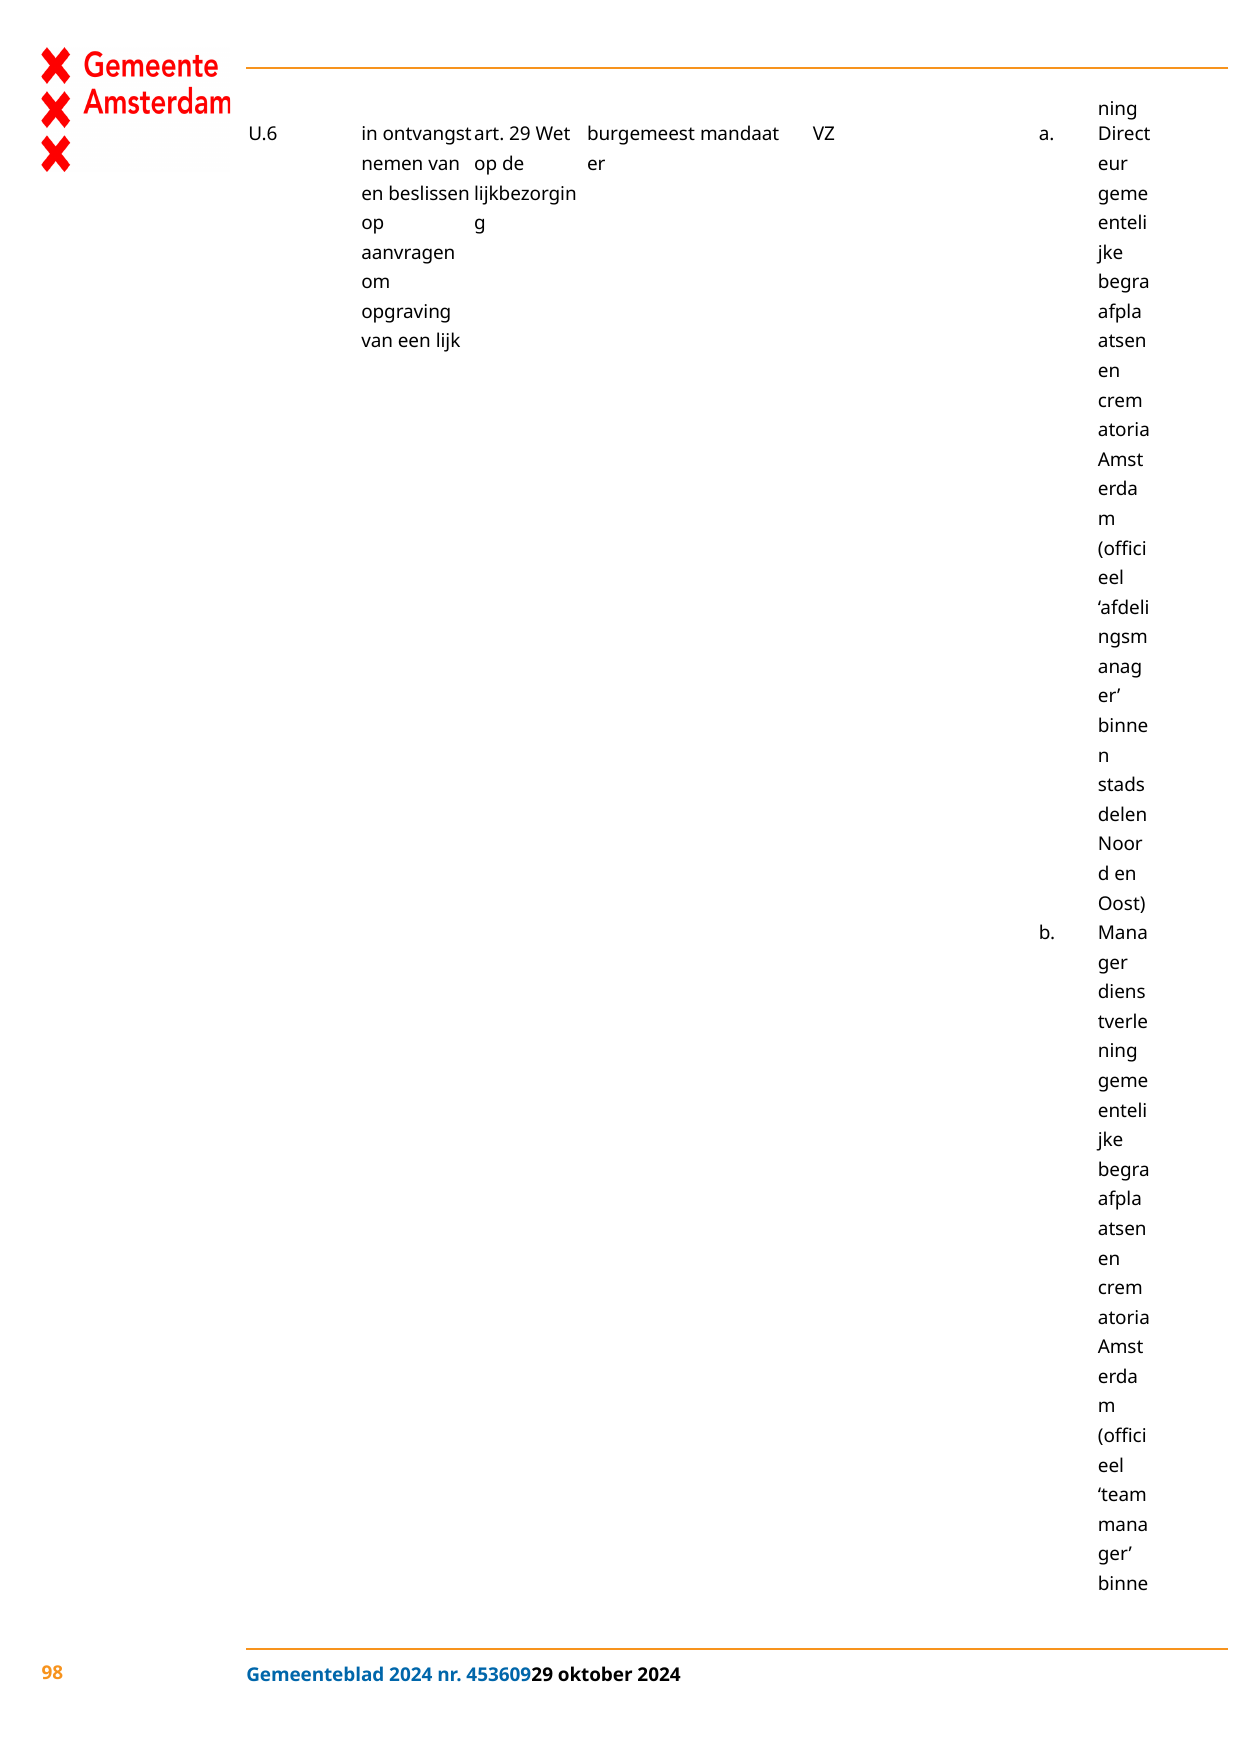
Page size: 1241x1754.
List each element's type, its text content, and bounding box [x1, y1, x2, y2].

table_cell U.6 [248, 121, 361, 1596]
picture [41, 47, 231, 172]
table_cell Directeur gemeentelijke begraafplaatsen en crematoria Amsterdam (officieel ‘afdelingsmanager’ binnen stadsdelen Noord en Oost) Manager dienstverlening gemeentelijke begraafplaatsen en crematoria Amsterdam (officieel ‘teammanager’ binne [1039, 121, 1152, 1596]
table_cell [926, 121, 1038, 1596]
table_cell mandaat [700, 121, 813, 1596]
table_cell [926, 95, 1038, 121]
table_cell [813, 95, 926, 121]
table_cell [587, 95, 700, 121]
table_cell [474, 95, 587, 121]
table_cell [248, 95, 361, 121]
table_cell burgemeester [587, 121, 700, 1596]
table_cell ning [1039, 95, 1152, 121]
table_cell [700, 95, 813, 121]
table_cell VZ [813, 121, 926, 1596]
table_cell art. 29 Wet op de lijkbezorging [474, 121, 587, 1596]
table_cell in ontvangst nemen van en beslissen op aanvragen om opgraving van een lijk [361, 121, 474, 1596]
table_cell [361, 95, 474, 121]
